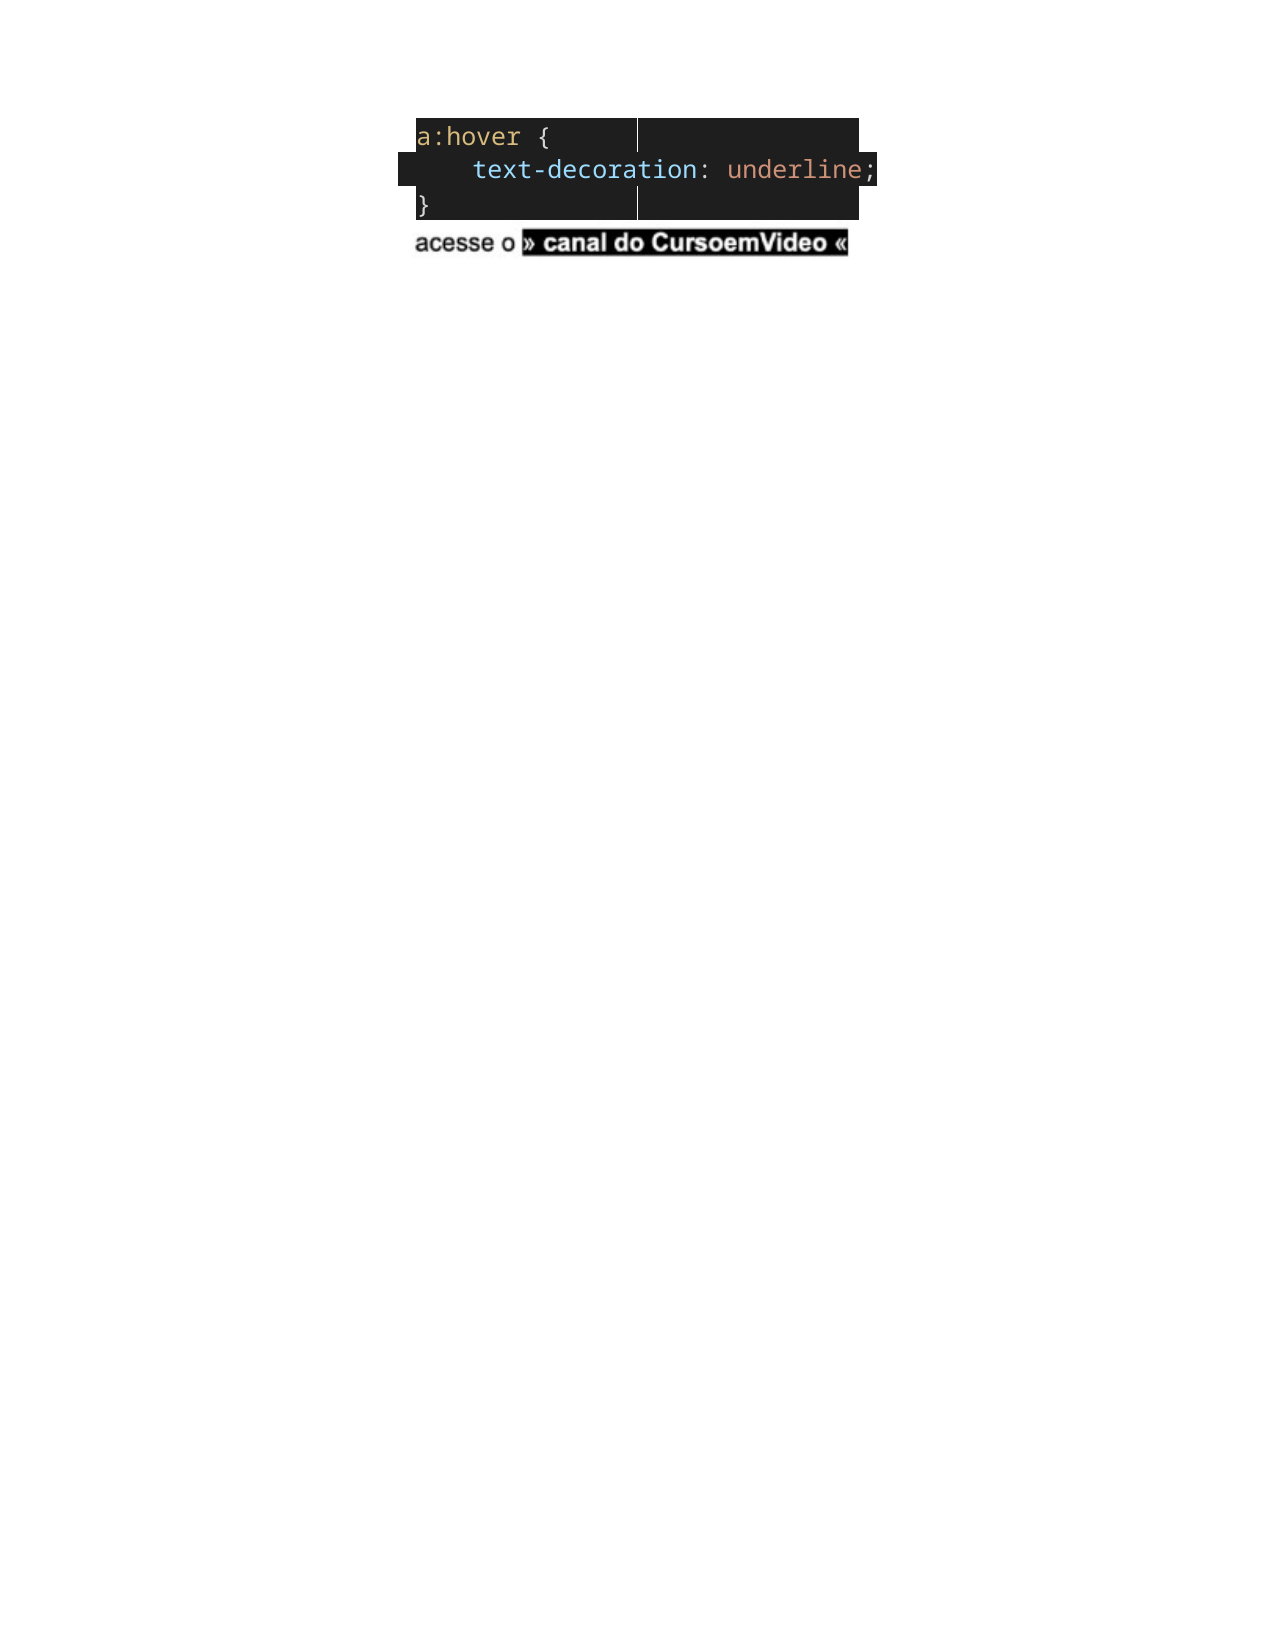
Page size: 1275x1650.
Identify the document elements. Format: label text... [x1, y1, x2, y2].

picture [411, 220, 864, 263]
text } [118, 186, 1157, 220]
text a:hover { [118, 118, 1157, 152]
text text-decoration: underline; [118, 152, 1157, 186]
